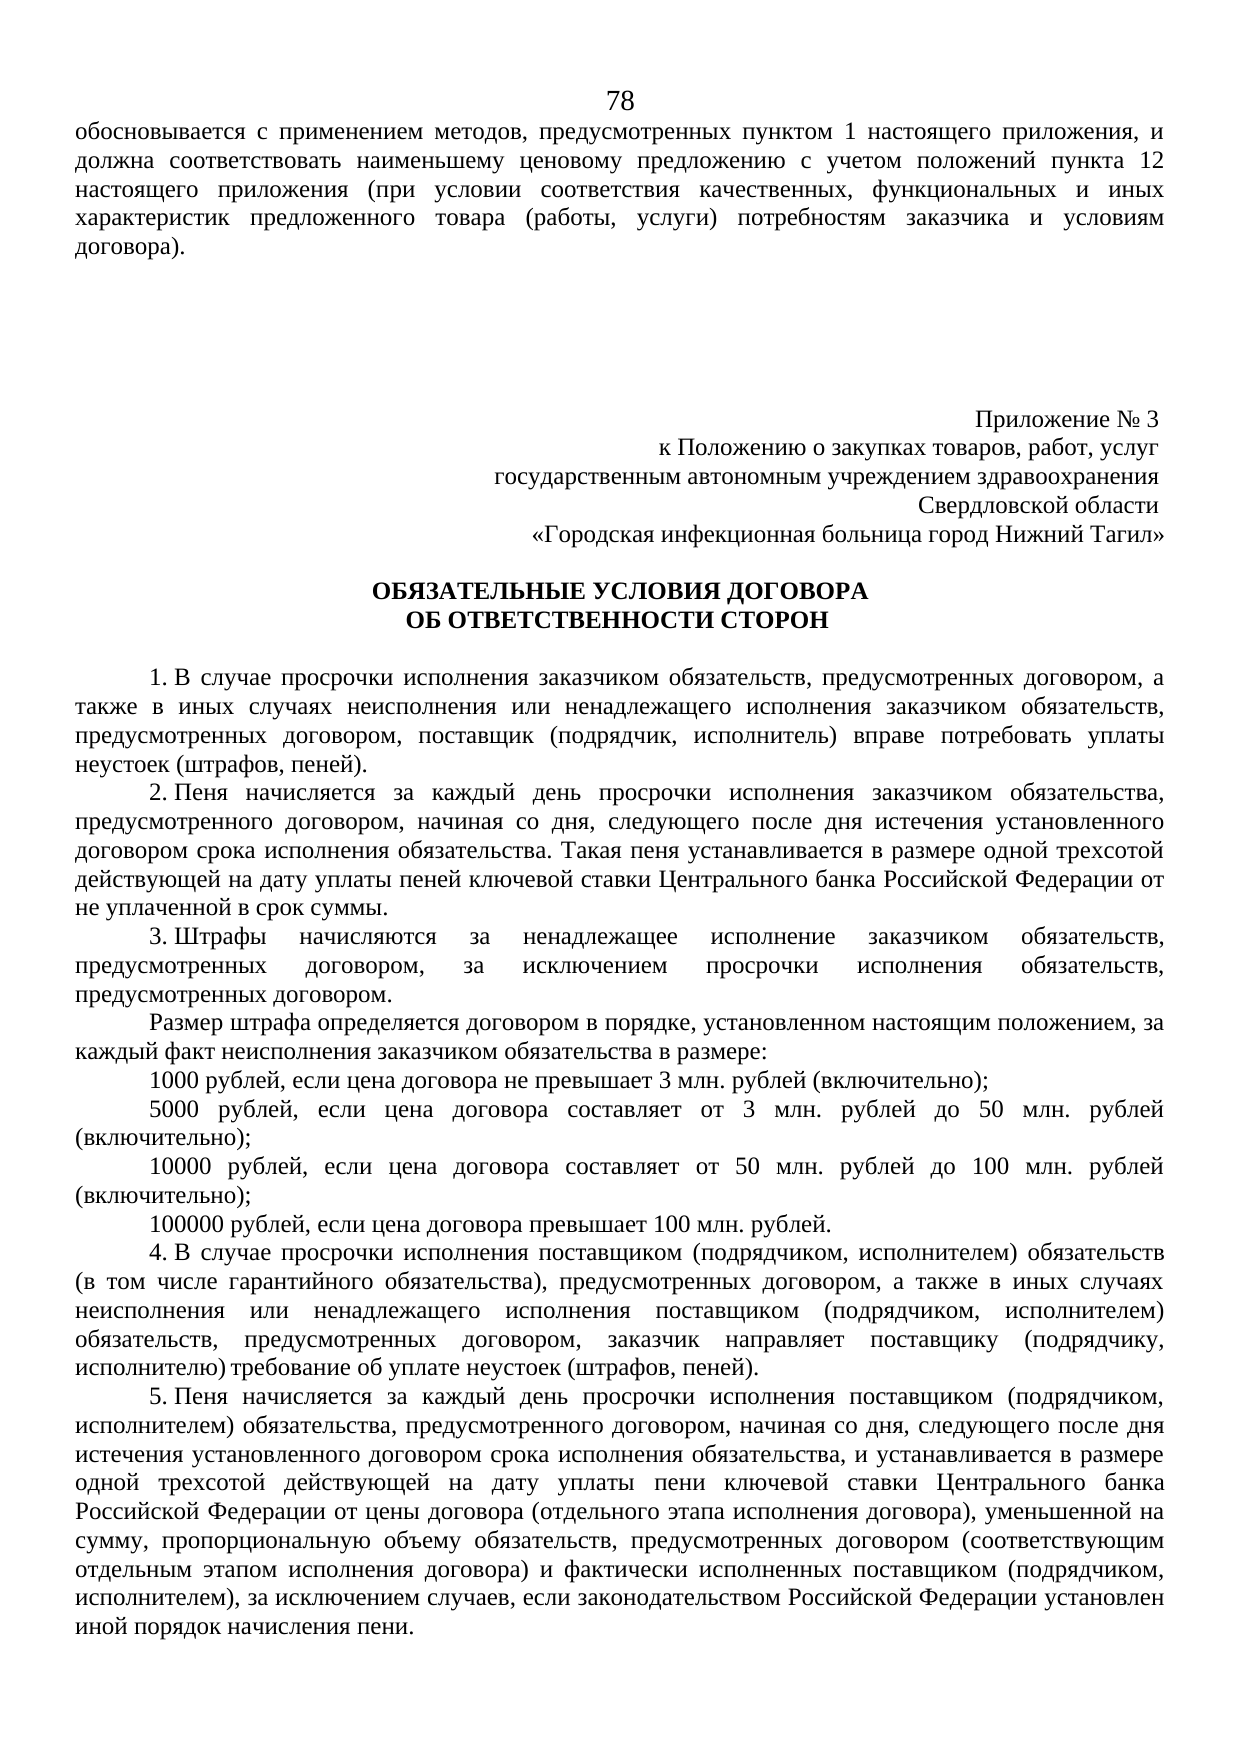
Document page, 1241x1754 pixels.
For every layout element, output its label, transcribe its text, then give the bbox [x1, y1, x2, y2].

text «Городская инфекционная больница город Нижний Тагил» [75, 519, 1165, 547]
text 4. В случае просрочки исполнения поставщиком (подрядчиком, исполнителем) обязательств (в том числе гарантийного обязательства), предусмотренных договором, а также в иных случаях неисполнения или ненадлежащего исполнения поставщиком (подрядчиком, исполнителем) обязательств, предусмотренных договором, заказчик направляет поставщику (подрядчику, исполнителю) требование об уплате неустоек (штрафов, пеней). [75, 1237, 1165, 1381]
text ОБЯЗАТЕЛЬНЫЕ УСЛОВИЯ ДОГОВОРА ОБ ОТВЕТСТВЕННОСТИ СТОРОН [75, 576, 1165, 634]
text Свердловской области [75, 490, 1165, 519]
text Размер штрафа определяется договором в порядке, установленном настоящим положением, за каждый факт неисполнения заказчиком обязательства в размере: [75, 1007, 1165, 1065]
text 10000 рублей, если цена договора составляет от 50 млн. рублей до 100 млн. рублей (включительно); [75, 1151, 1165, 1209]
text государственным автономным учреждением здравоохранения [75, 461, 1165, 490]
text 5. Пеня начисляется за каждый день просрочки исполнения поставщиком (подрядчиком, исполнителем) обязательства, предусмотренного договором, начиная со дня, следующего после дня истечения установленного договором срока исполнения обязательства, и устанавливается в размере одной трехсотой действующей на дату уплаты пени ключевой ставки Центрального банка Российской Федерации от цены договора (отдельного этапа исполнения договора), уменьшенной на сумму, пропорциональную объему обязательств, предусмотренных договором (соответствующим отдельным этапом исполнения договора) и фактически исполненных поставщиком (подрядчиком, исполнителем), за исключением случаев, если законодательством Российской Федерации установлен иной порядок начисления пени. [75, 1381, 1165, 1640]
text Приложение № 3 [75, 404, 1165, 432]
text 3. Штрафы начисляются за ненадлежащее исполнение заказчиком обязательств, предусмотренных договором, за исключением просрочки исполнения обязательств, предусмотренных договором. [75, 921, 1165, 1007]
text обосновывается с применением методов, предусмотренных пунктом 1 настоящего приложения, и должна соответствовать наименьшему ценовому предложению с учетом положений пункта 12 настоящего приложения (при условии соответствия качественных, функциональных и иных характеристик предложенного товара (работы, услуги) потребностям заказчика и условиям договора). [75, 116, 1165, 260]
text 2. Пеня начисляется за каждый день просрочки исполнения заказчиком обязательства, предусмотренного договором, начиная со дня, следующего после дня истечения установленного договором срока исполнения обязательства. Такая пеня устанавливается в размере одной трехсотой действующей на дату уплаты пеней ключевой ставки Центрального банка Российской Федерации от не уплаченной в срок суммы. [75, 777, 1165, 921]
text 5000 рублей, если цена договора составляет от 3 млн. рублей до 50 млн. рублей (включительно); [75, 1094, 1165, 1151]
text 100000 рублей, если цена договора превышает 100 млн. рублей. [75, 1209, 1165, 1237]
text 1000 рублей, если цена договора не превышает 3 млн. рублей (включительно); [75, 1065, 1165, 1094]
text 1. В случае просрочки исполнения заказчиком обязательств, предусмотренных договором, а также в иных случаях неисполнения или ненадлежащего исполнения заказчиком обязательств, предусмотренных договором, поставщик (подрядчик, исполнитель) вправе потребовать уплаты неустоек (штрафов, пеней). [75, 662, 1165, 777]
text к Положению о закупках товаров, работ, услуг [75, 432, 1165, 461]
